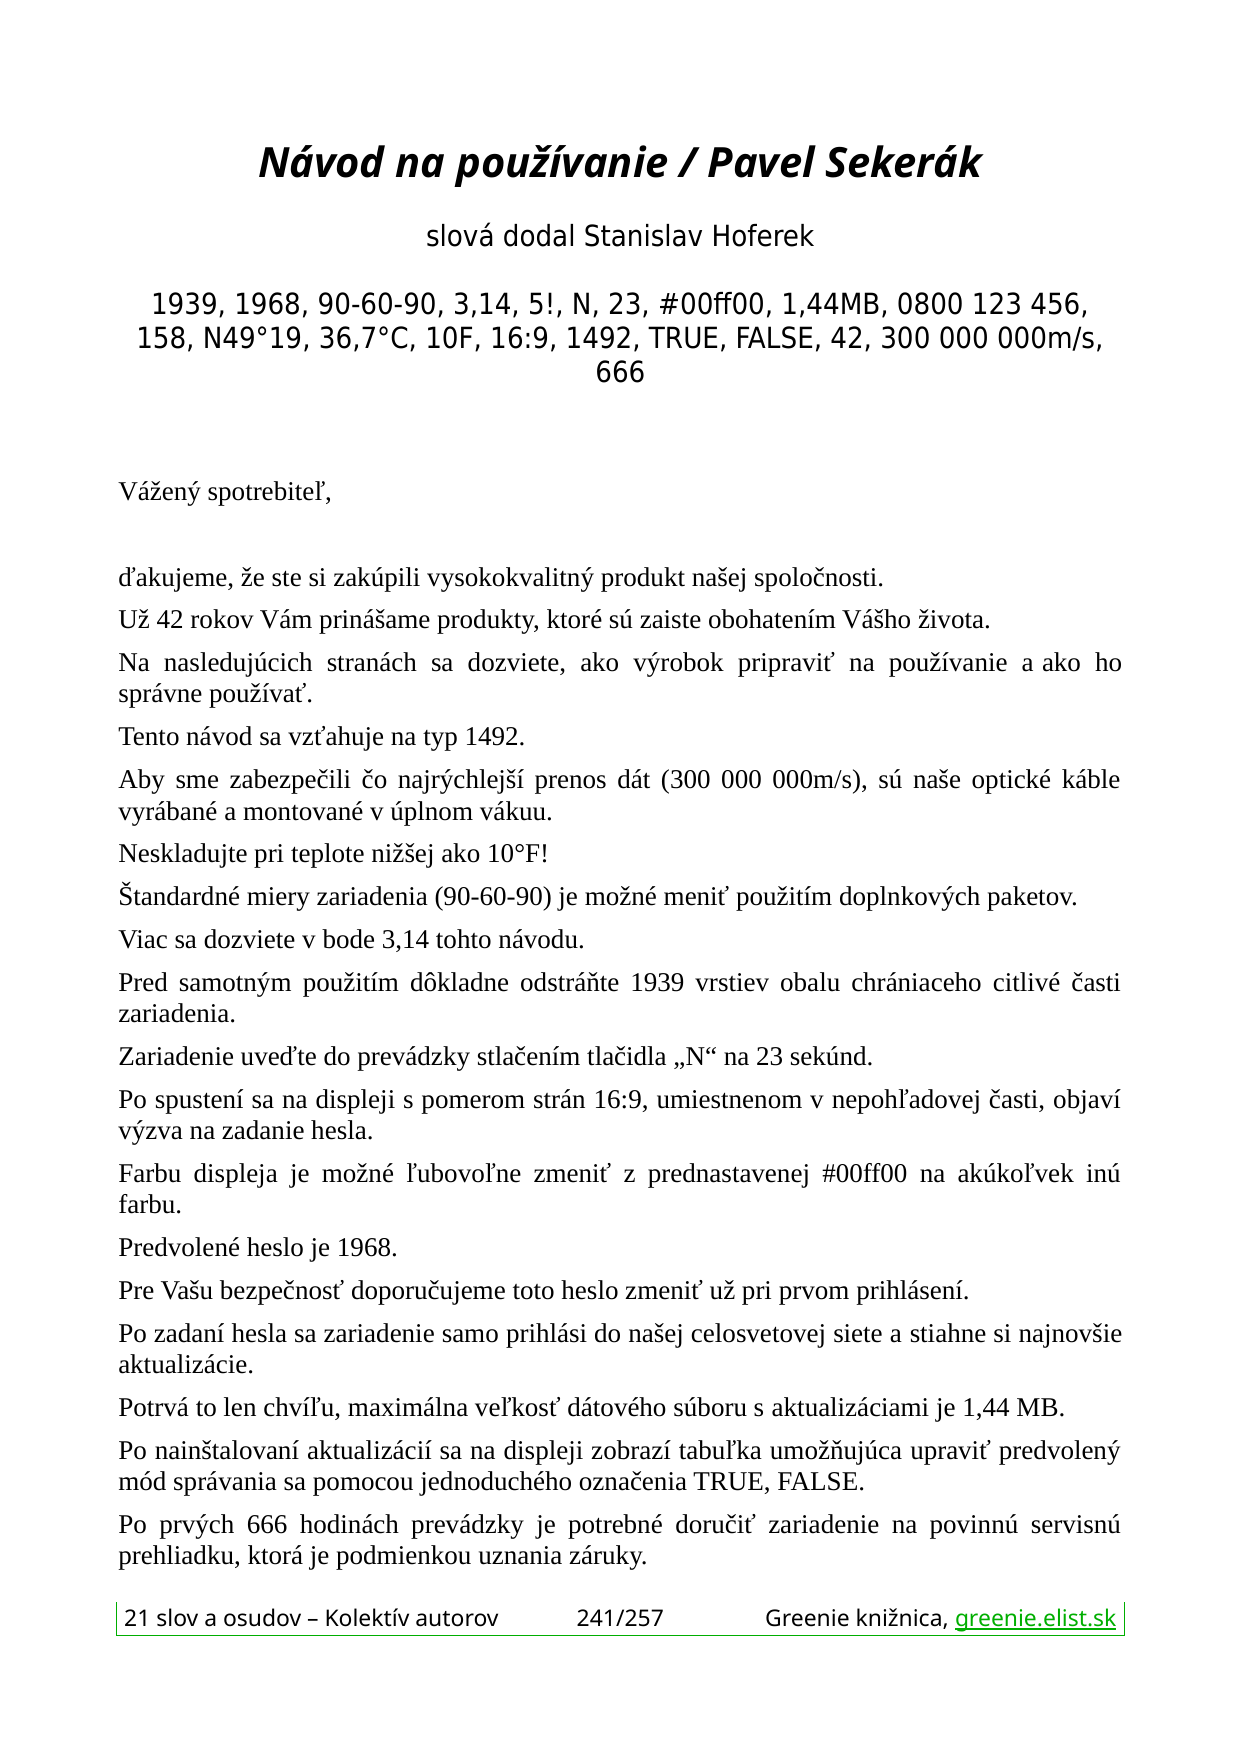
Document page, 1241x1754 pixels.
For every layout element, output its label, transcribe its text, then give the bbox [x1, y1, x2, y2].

text Pre Vašu bezpečnosť doporučujeme toto heslo zmeniť už pri prvom prihlásení. [118, 1274, 1122, 1305]
text Už 42 rokov Vám prinášame produkty, ktoré sú zaiste obohatením Vášho života. [118, 603, 1122, 635]
text Štandardné miery zariadenia (90-60-90) je možné meniť použitím doplnkových paketov. [118, 880, 1122, 912]
text 1939, 1968, 90-60-90, 3,14, 5!, N, 23, #00ff00, 1,44MB, 0800 123 456, 158, N49°19, 36,7°C, 10F, 16:9, 1492, TRUE, FALSE, 42, 300 000 000m/s, 666 [118, 287, 1122, 389]
text Zariadenie uveďte do prevádzky stlačením tlačidla „N“ na 23 sekúnd. [118, 1040, 1122, 1071]
text Farbu displeja je možné ľubovoľne zmeniť z prednastavenej #00ff00 na akúkoľvek inú farbu. [118, 1157, 1122, 1219]
text Neskladujte pri teplote nižšej ako 10°F! [118, 837, 1122, 869]
text Pred samotným použitím dôkladne odstráňte 1939 vrstiev obalu chrániaceho citlivé časti zariadenia. [118, 966, 1122, 1028]
text Po zadaní hesla sa zariadenie samo prihlási do našej celosvetovej siete a stiahne si najnovšie aktualizácie. [118, 1317, 1122, 1379]
text ďakujeme, že ste si zakúpili vysokokvalitný produkt našej spoločnosti. [118, 561, 1122, 592]
text Po prvých 666 hodinách prevádzky je potrebné doručiť zariadenie na povinnú servisnú prehliadku, ktorá je podmienkou uznania záruky. [118, 1508, 1122, 1571]
text Aby sme zabezpečili čo najrýchlejší prenos dát (300 000 000m/s), sú naše optické káble vyrábané a montované v úplnom vákuu. [118, 763, 1122, 826]
text Predvolené heslo je 1968. [118, 1231, 1122, 1262]
text Po spustení sa na displeji s pomerom strán 16:9, umiestnenom v nepohľadovej časti, objaví výzva na zadanie hesla. [118, 1083, 1122, 1146]
text Viac sa dozviete v bode 3,14 tohto návodu. [118, 923, 1122, 954]
text Potrvá to len chvíľu, maximálna veľkosť dátového súboru s aktualizáciami je 1,44 MB. [118, 1391, 1122, 1422]
text Po nainštalovaní aktualizácií sa na displeji zobrazí tabuľka umožňujúca upraviť predvolený mód správania sa pomocou jednoduchého označenia TRUE, FALSE. [118, 1434, 1122, 1496]
text Vážený spotrebiteľ, [118, 475, 1122, 506]
subtitle Návod na používanie / Pavel Sekerák [118, 133, 1122, 190]
text Na nasledujúcich stranách sa dozviete, ako výrobok pripraviť na používanie a ako ho správne používať. [118, 646, 1122, 709]
text slová dodal Stanislav Hoferek [118, 219, 1122, 253]
text Tento návod sa vzťahuje na typ 1492. [118, 721, 1122, 752]
